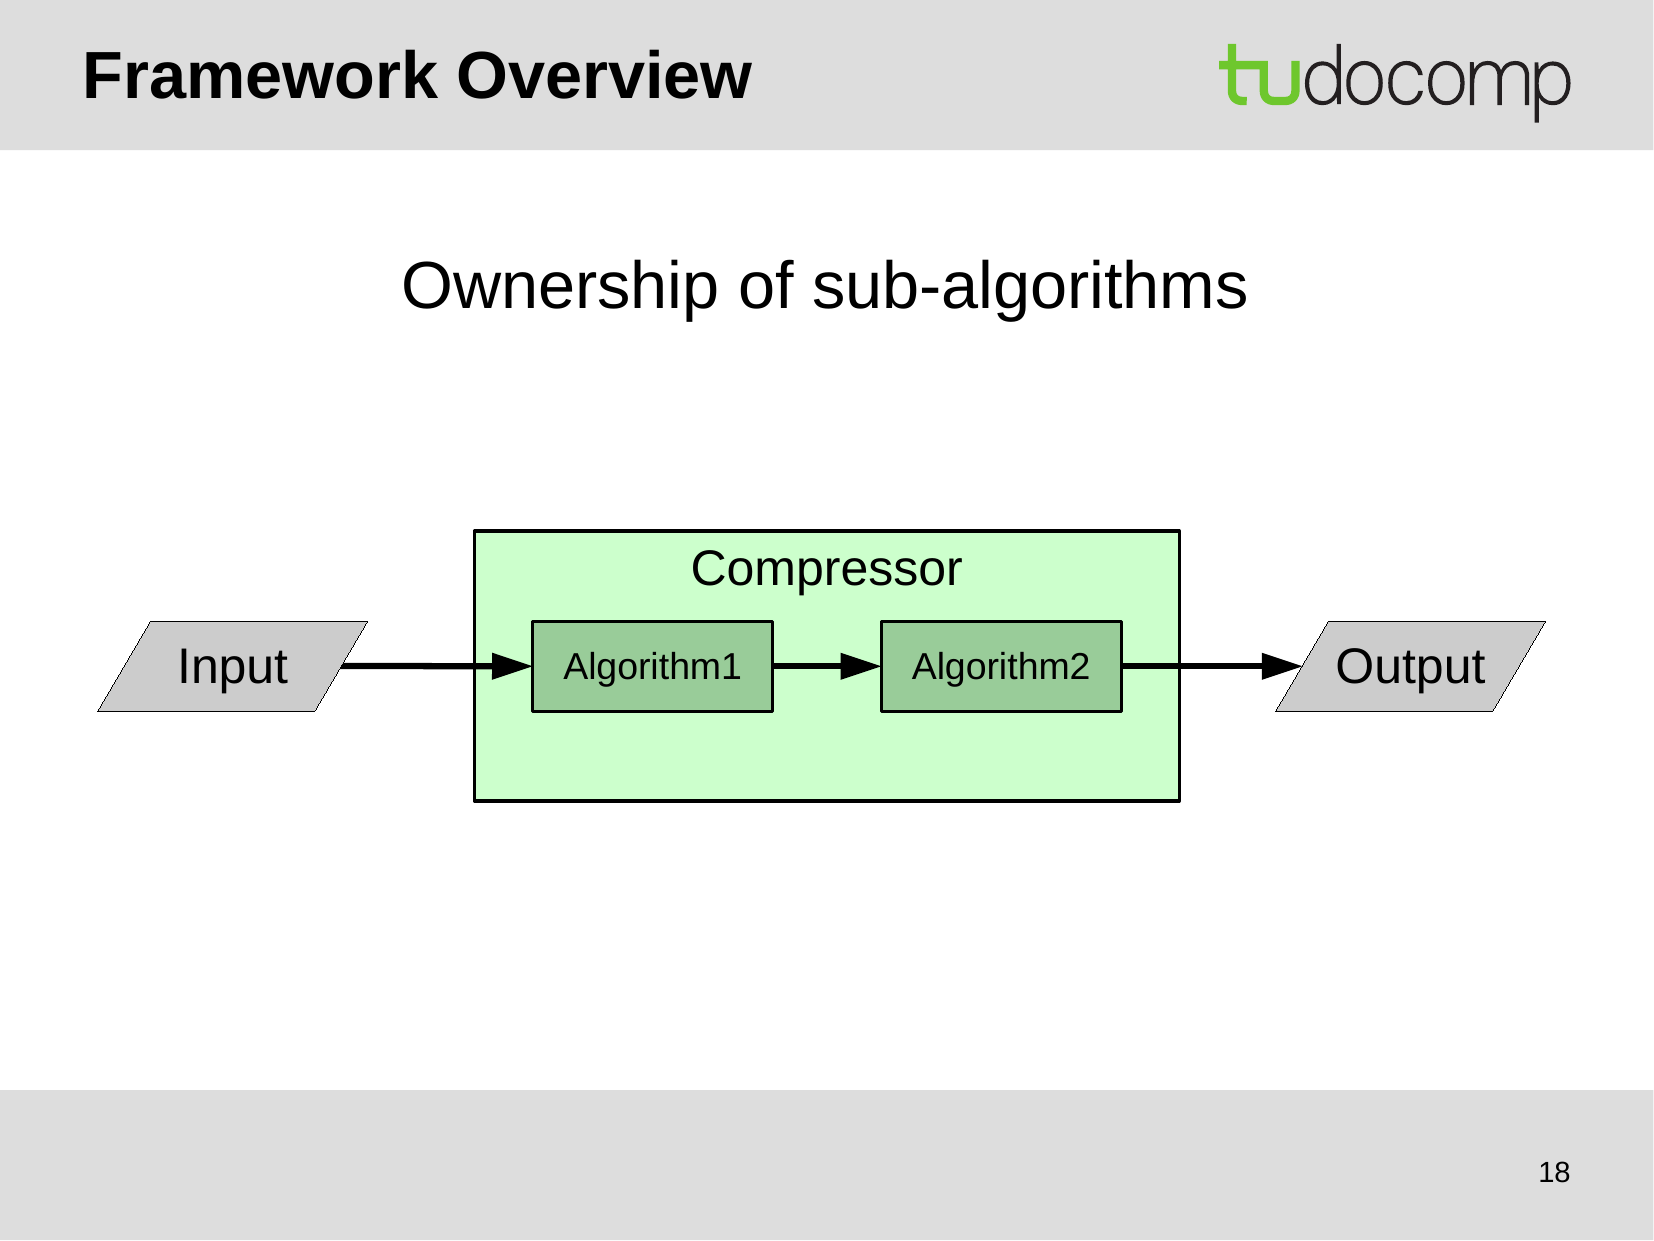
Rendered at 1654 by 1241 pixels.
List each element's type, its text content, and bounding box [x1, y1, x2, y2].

text_box Algorithm1 [532, 621, 773, 712]
title Framework Overview [82, 31, 1571, 121]
text_box Output [1275, 621, 1546, 712]
text_box Input [97, 621, 368, 712]
text_box Algorithm2 [881, 621, 1122, 712]
text_box Ownership of sub-algorithms [386, 240, 1268, 331]
text_box Compressor [474, 667, 1180, 802]
text_box Compressor [474, 531, 1180, 665]
